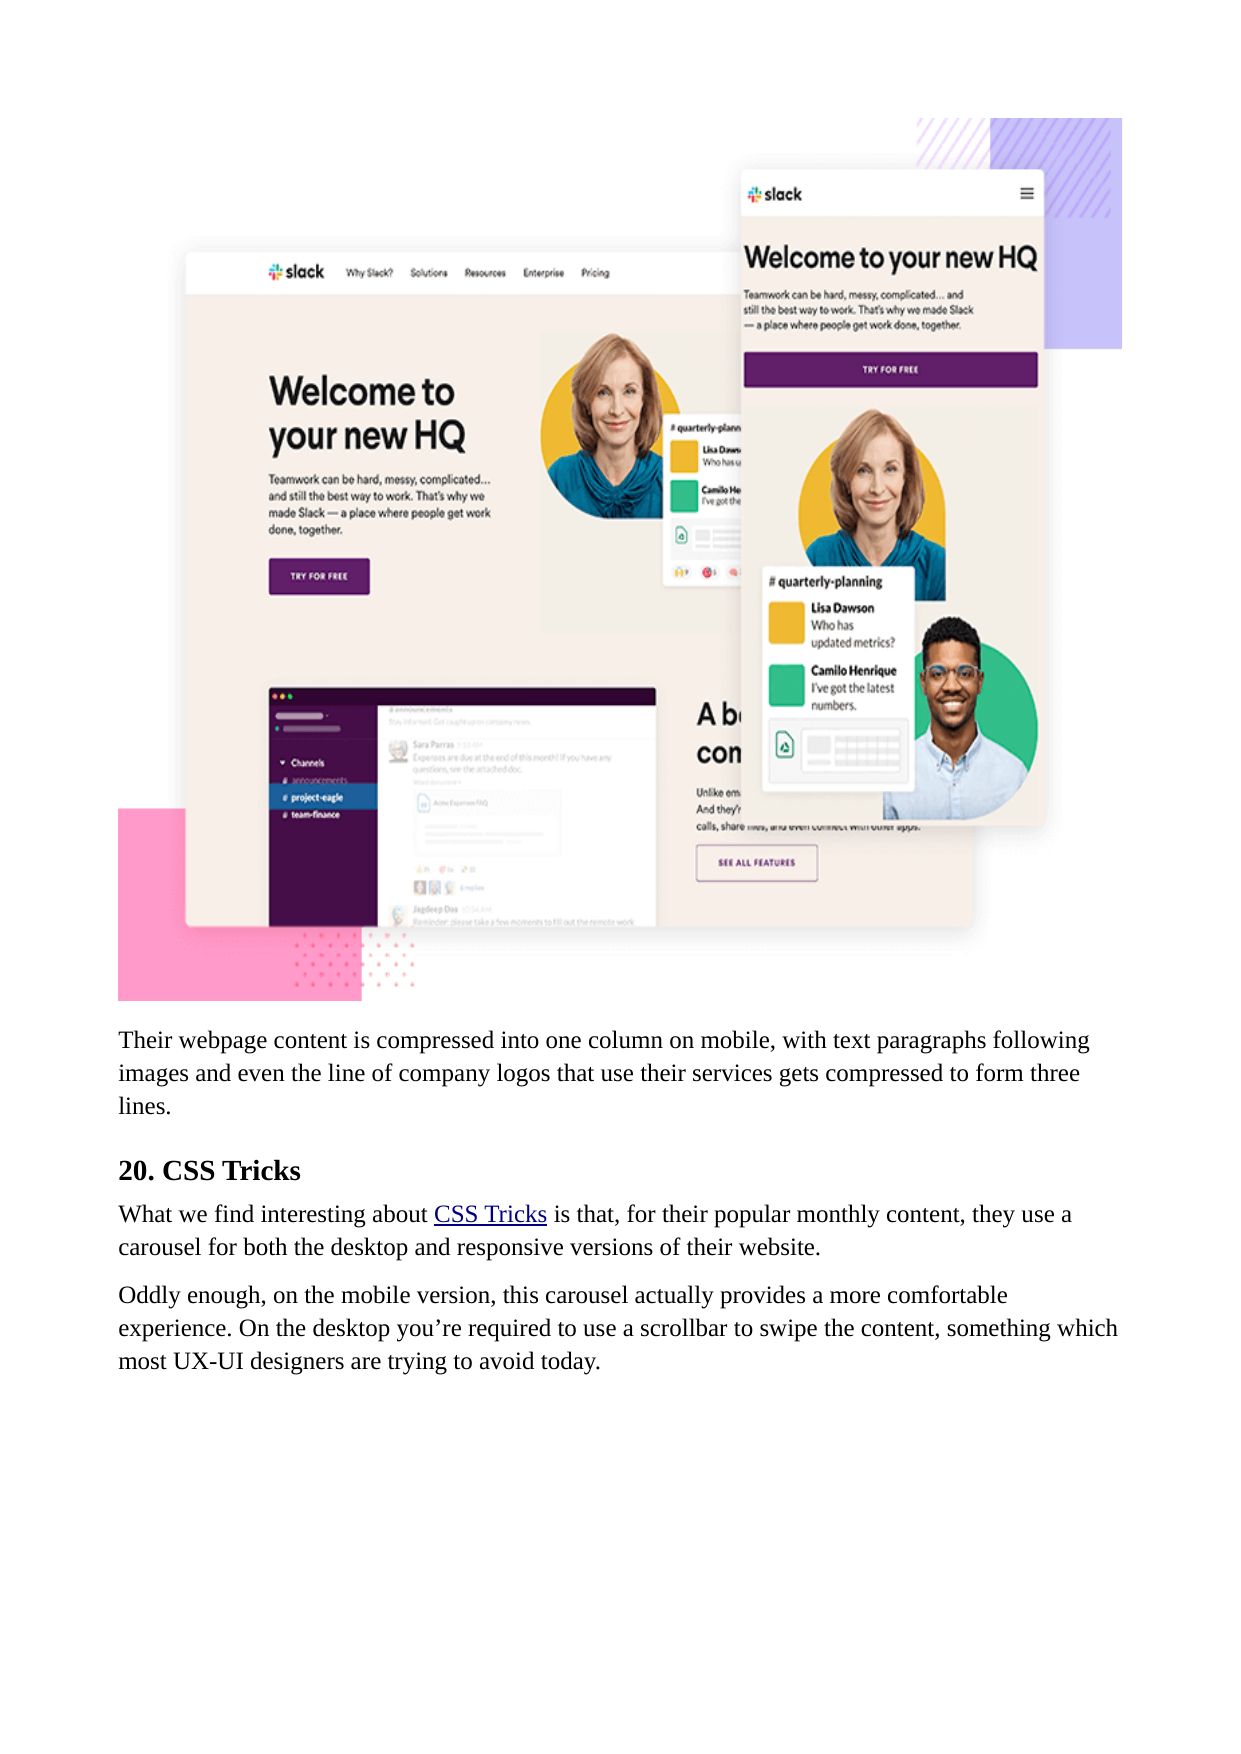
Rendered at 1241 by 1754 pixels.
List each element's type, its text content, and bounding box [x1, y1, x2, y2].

text Oddly enough, on the mobile version, this carousel actually provides a more comfortable experience. On the desktop you’re required to use a scrollbar to swipe the content, something which most UX-UI designers are trying to avoid today. [118, 1280, 1122, 1375]
text Their webpage content is compressed into one column on mobile, with text paragraphs following images and even the line of company logos that use their services gets compressed to form three lines. [118, 1025, 1122, 1120]
subtitle 20. CSS Tricks [118, 1153, 1122, 1187]
picture [118, 118, 1123, 1001]
text What we find interesting about CSS Tricks is that, for their popular monthly content, they use a carousel for both the desktop and responsive versions of their website. [118, 1199, 1122, 1261]
